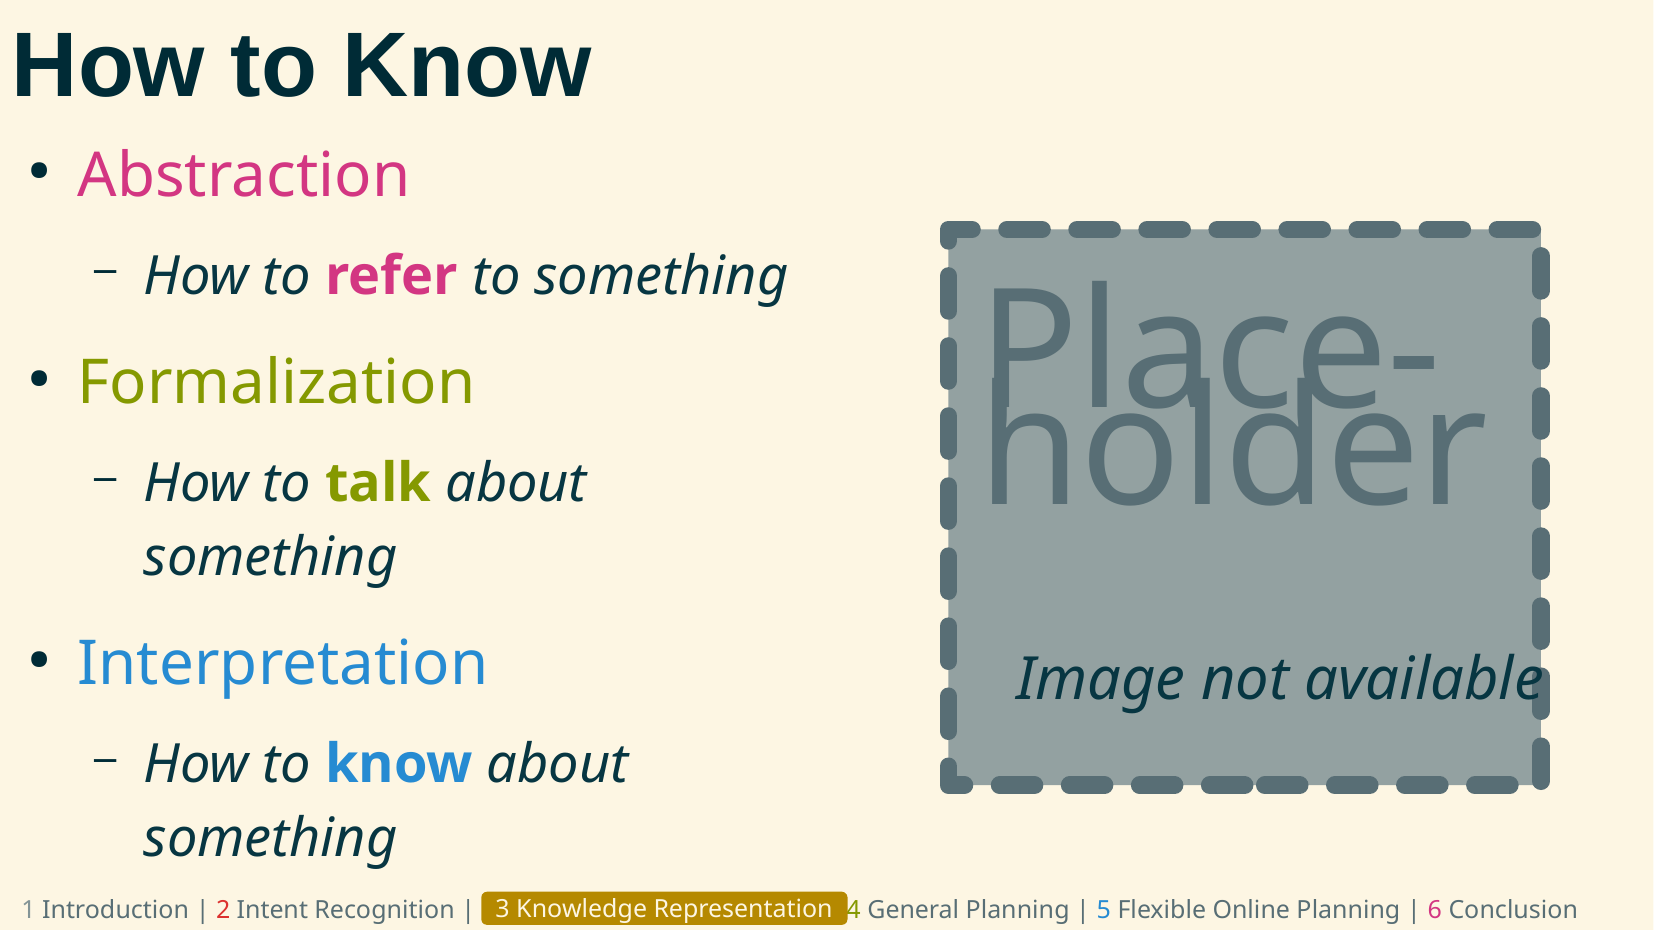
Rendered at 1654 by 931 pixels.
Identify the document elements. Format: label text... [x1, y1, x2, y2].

list Abstraction How to refer to something Formalization How to talk about something Interpretation How to know about something [11, 129, 808, 885]
text_box 3 Knowledge Representation [481, 891, 848, 925]
title How to Know [11, 11, 1501, 119]
picture [848, 129, 1641, 885]
